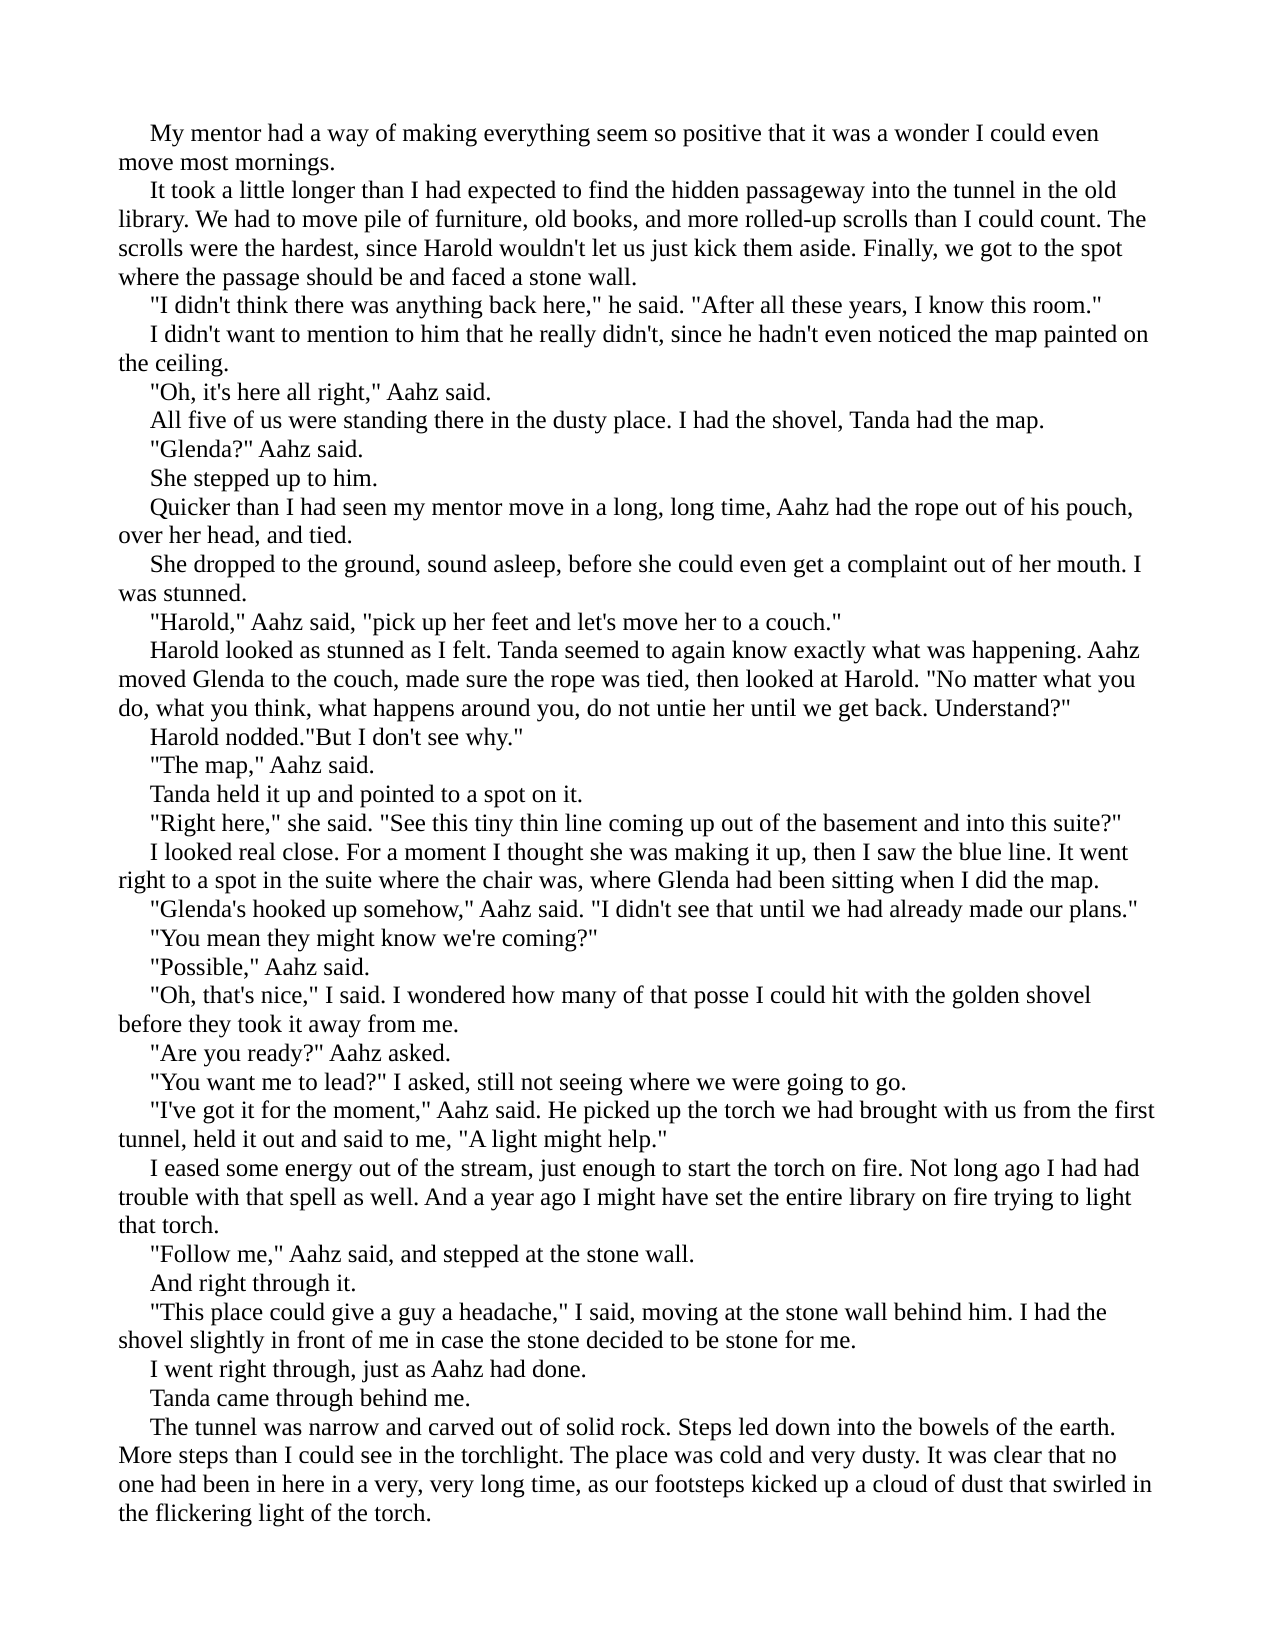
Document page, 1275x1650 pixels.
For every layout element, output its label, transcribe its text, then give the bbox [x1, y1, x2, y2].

text Tanda held it up and pointed to a spot on it. [118, 779, 1157, 808]
text "You mean they might know we're coming?" [118, 923, 1157, 952]
text I looked real close. For a moment I thought she was making it up, then I saw the blue line. It went right to a spot in the suite where the chair was, where Glenda had been sitting when I did the map. [118, 837, 1157, 894]
text "Right here," she said. "See this tiny thin line coming up out of the basement and into this suite?" [118, 808, 1157, 837]
text And right through it. [118, 1268, 1157, 1297]
text "The map," Aahz said. [118, 751, 1157, 779]
text "Harold," Aahz said, "pick up her feet and let's move her to a couch." [118, 607, 1157, 636]
text "You want me to lead?" I asked, still not seeing where we were going to go. [118, 1067, 1157, 1096]
text "I didn't think there was anything back here," he said. "After all these years, I know this room." [118, 291, 1157, 319]
text "Are you ready?" Aahz asked. [118, 1038, 1157, 1067]
text I didn't want to mention to him that he really didn't, since he hadn't even noticed the map painted on the ceiling. [118, 319, 1157, 377]
text "Follow me," Aahz said, and stepped at the stone wall. [118, 1239, 1157, 1268]
text It took a little longer than I had expected to find the hidden passageway into the tunnel in the old library. We had to move pile of furniture, old books, and more rolled-up scrolls than I could count. The scrolls were the hardest, since Harold wouldn't let us just kick them aside. Finally, we got to the spot where the passage should be and faced a stone wall. [118, 176, 1157, 291]
text "Glenda?" Aahz said. [118, 434, 1157, 463]
text All five of us were standing there in the dusty place. I had the shovel, Tanda had the map. [118, 406, 1157, 434]
text I eased some energy out of the stream, just enough to start the torch on fire. Not long ago I had had trouble with that spell as well. And a year ago I might have set the entire library on fire trying to light that torch. [118, 1153, 1157, 1239]
text Tanda came through behind me. [118, 1383, 1157, 1412]
text She dropped to the ground, sound asleep, before she could even get a complaint out of her mouth. I was stunned. [118, 549, 1157, 607]
text Harold looked as stunned as I felt. Tanda seemed to again know exactly what was happening. Aahz moved Glenda to the couch, made sure the rope was tied, then looked at Harold. "No matter what you do, what you think, what happens around you, do not untie her until we get back. Understand?" [118, 636, 1157, 722]
text "Glenda's hooked up somehow," Aahz said. "I didn't see that until we had already made our plans." [118, 894, 1157, 923]
text "Oh, it's here all right," Aahz said. [118, 377, 1157, 406]
text The tunnel was narrow and carved out of solid rock. Steps led down into the bowels of the earth. More steps than I could see in the torchlight. The place was cold and very dusty. It was clear that no one had been in here in a very, very long time, as our footsteps kicked up a cloud of dust that swirled in the flickering light of the torch. [118, 1412, 1157, 1527]
text My mentor had a way of making everything seem so positive that it was a wonder I could even move most mornings. [118, 118, 1157, 176]
text "I've got it for the moment," Aahz said. He picked up the torch we had brought with us from the first tunnel, held it out and said to me, "A light might help." [118, 1096, 1157, 1153]
text She stepped up to him. [118, 463, 1157, 492]
text Harold nodded."But I don't see why." [118, 722, 1157, 751]
text Quicker than I had seen my mentor move in a long, long time, Aahz had the rope out of his pouch, over her head, and tied. [118, 492, 1157, 549]
text "Possible," Aahz said. [118, 952, 1157, 981]
text "Oh, that's nice," I said. I wondered how many of that posse I could hit with the golden shovel before they took it away from me. [118, 981, 1157, 1038]
text "This place could give a guy a headache," I said, moving at the stone wall behind him. I had the shovel slightly in front of me in case the stone decided to be stone for me. [118, 1297, 1157, 1354]
text I went right through, just as Aahz had done. [118, 1354, 1157, 1383]
